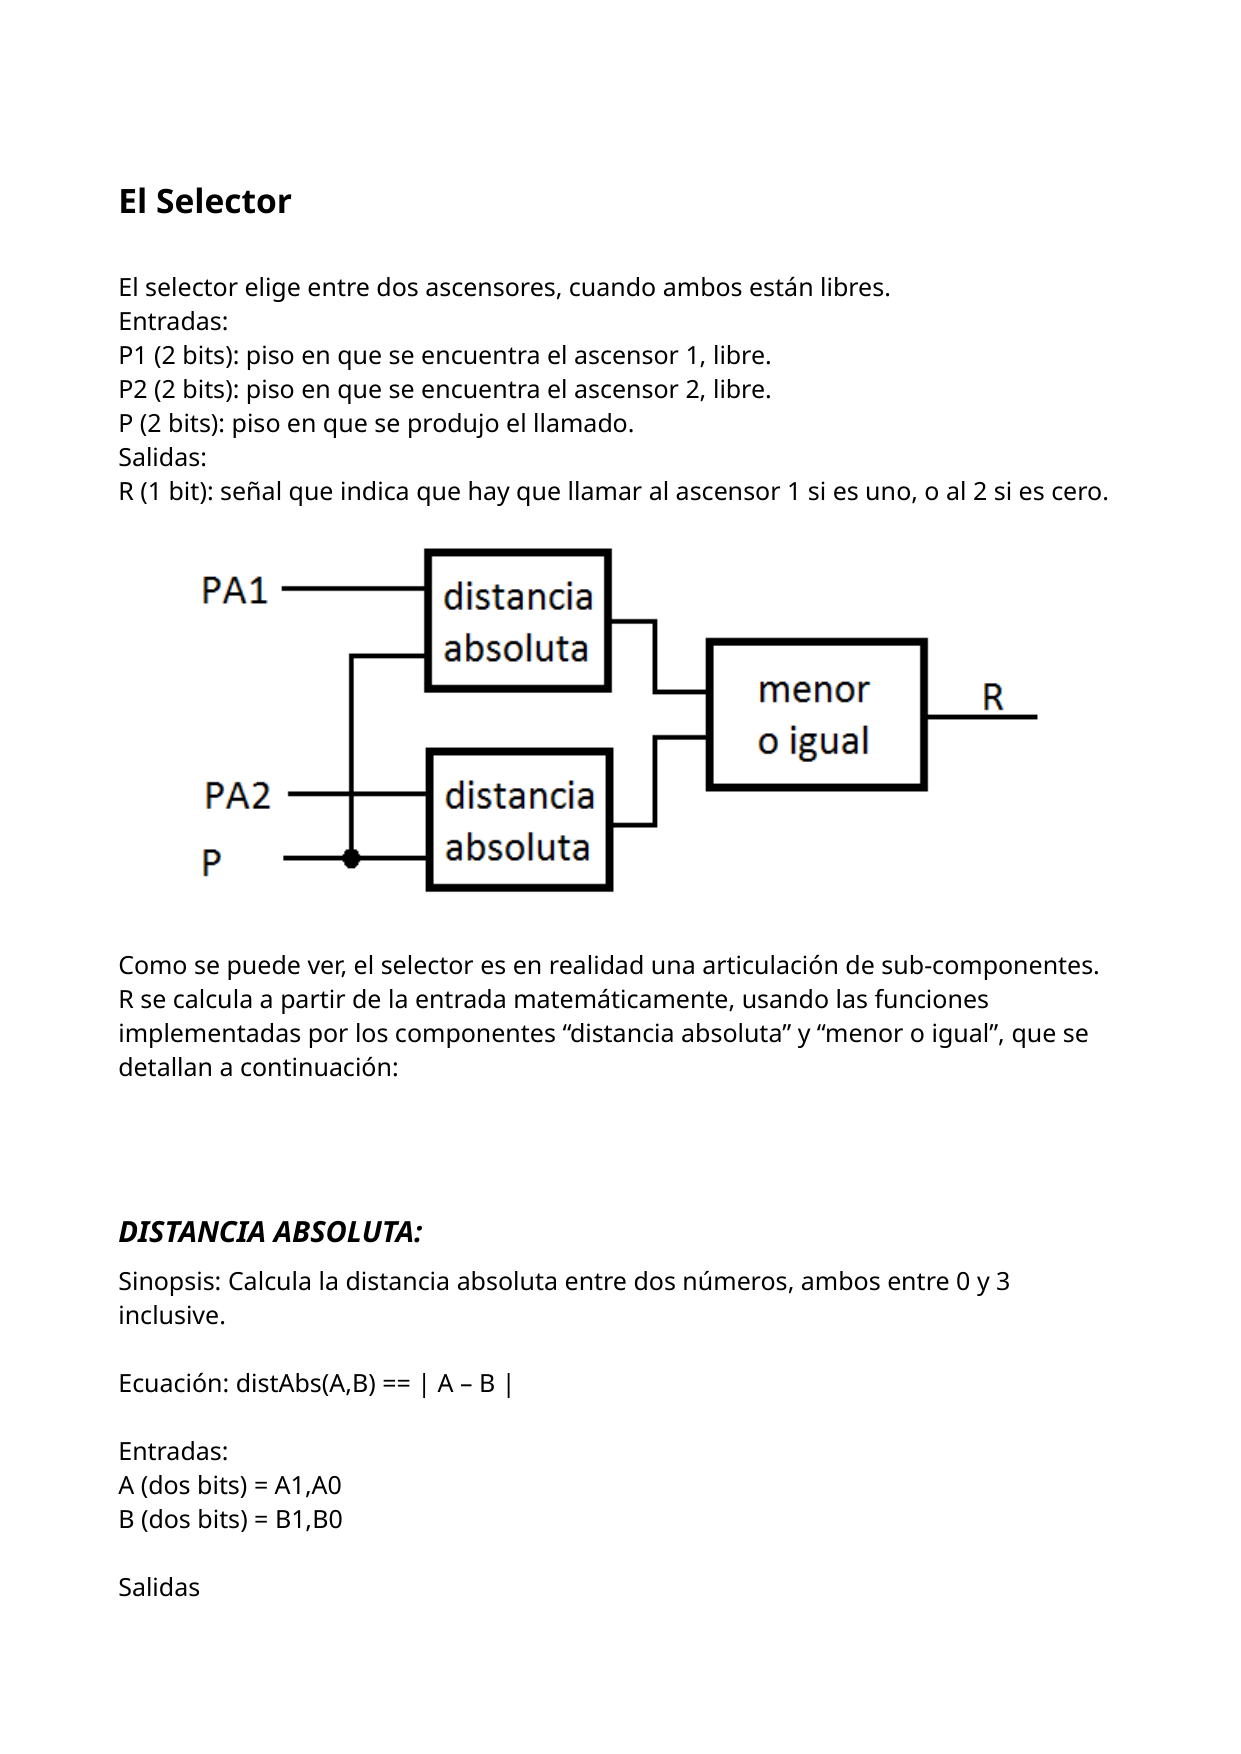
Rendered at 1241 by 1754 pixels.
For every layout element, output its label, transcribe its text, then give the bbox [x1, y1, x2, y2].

text Sinopsis: Calcula la distancia absoluta entre dos números, ambos entre 0 y 3 inclusive. [118, 1263, 1122, 1332]
text Ecuación: distAbs(A,B) == | A – B | [118, 1366, 1122, 1400]
text P1 (2 bits): piso en que se encuentra el ascensor 1, libre. [118, 338, 1122, 372]
text B (dos bits) = B1,B0 [118, 1502, 1122, 1536]
text Entradas: [118, 303, 1122, 338]
text Salidas [118, 1570, 1122, 1604]
text P2 (2 bits): piso en que se encuentra el ascensor 2, libre. [118, 372, 1122, 406]
text R (1 bit): señal que indica que hay que llamar al ascensor 1 si es uno, o al 2 si es cero. [118, 474, 1122, 508]
subtitle DISTANCIA ABSOLUTA: [118, 1211, 1122, 1251]
text El selector elige entre dos ascensores, cuando ambos están libres. [118, 269, 1122, 303]
text A (dos bits) = A1,A0 [118, 1468, 1122, 1502]
subtitle El Selector [118, 177, 1122, 223]
text Como se puede ver, el selector es en realidad una articulación de sub-componentes. R se calcula a partir de la entrada matemáticamente, usando las funciones implementadas por los componentes “distancia absoluta” y “menor o igual”, que se detallan a continuación: [118, 948, 1122, 1084]
picture [196, 542, 1044, 914]
text Salidas: [118, 440, 1122, 474]
text P (2 bits): piso en que se produjo el llamado. [118, 406, 1122, 440]
text Entradas: [118, 1434, 1122, 1468]
